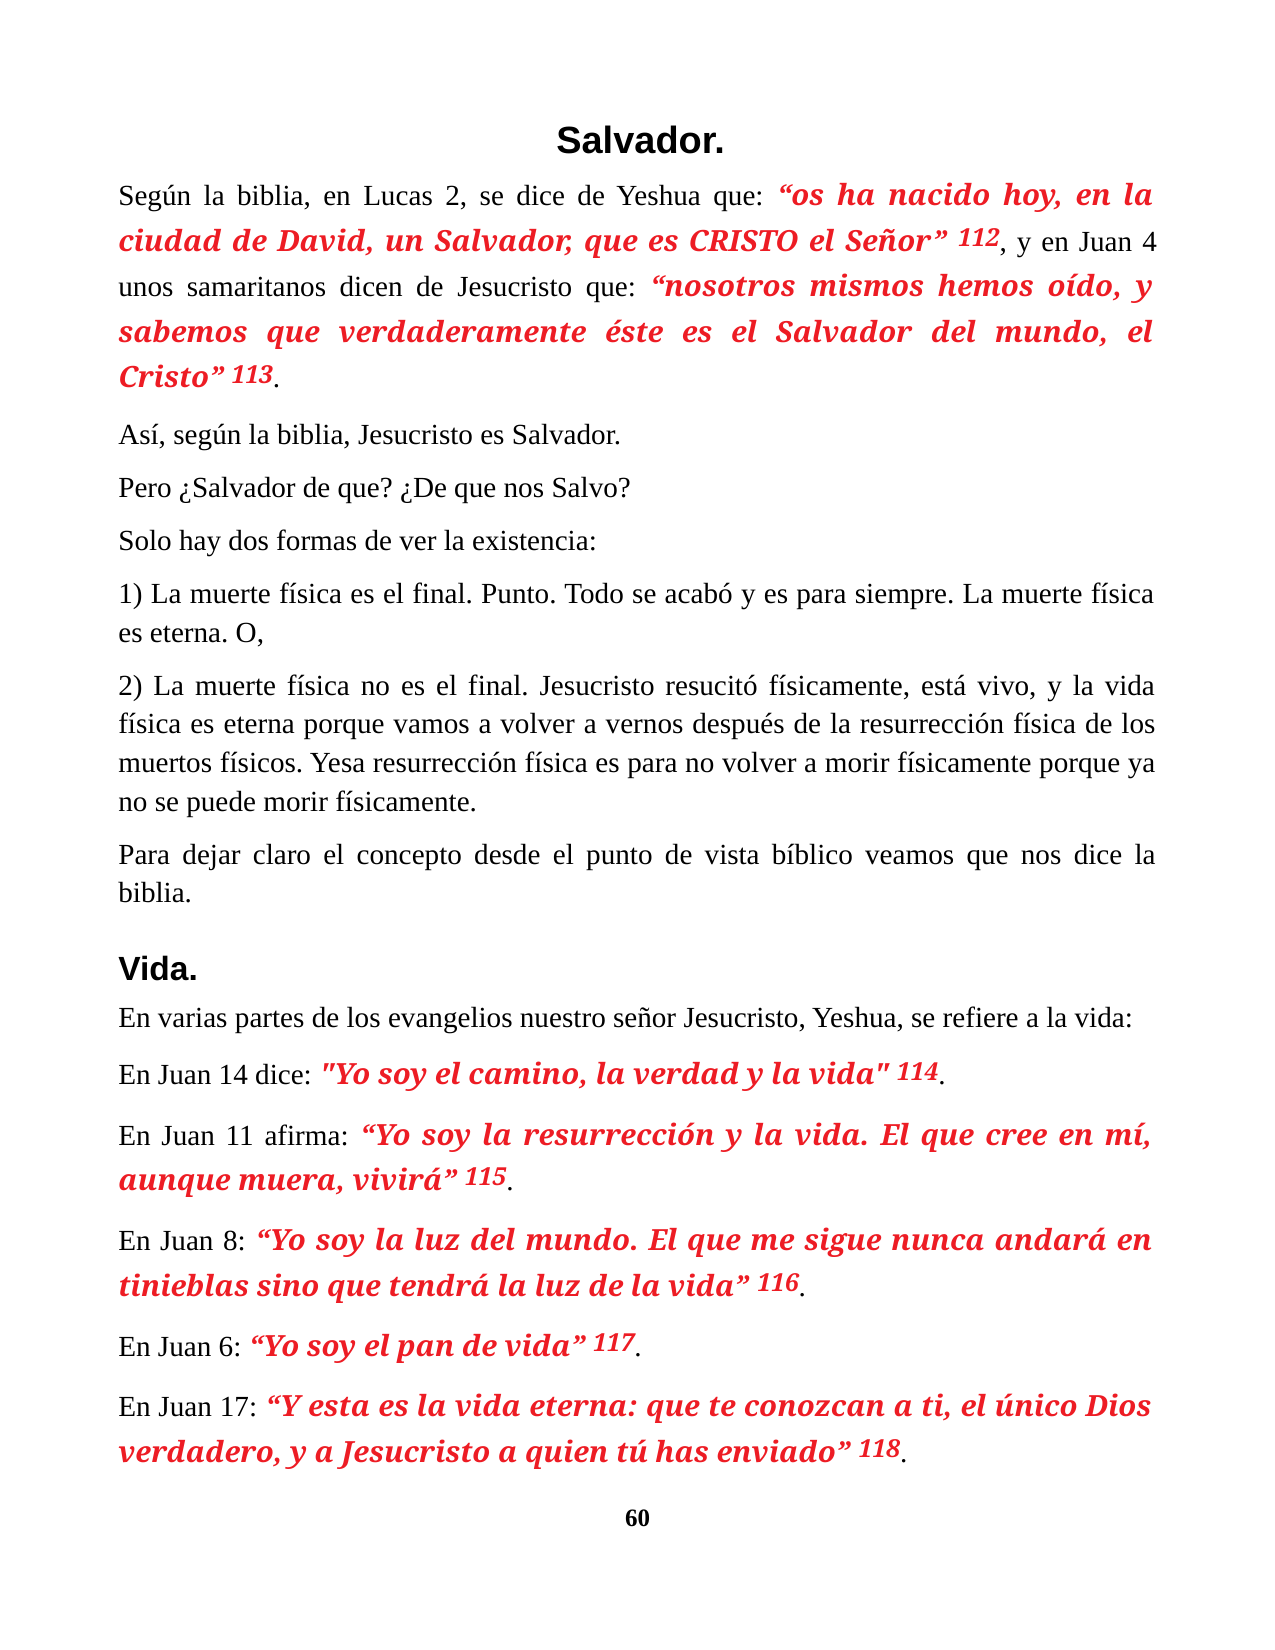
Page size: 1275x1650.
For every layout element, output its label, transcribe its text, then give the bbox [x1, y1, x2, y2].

text Así, según la biblia, Jesucristo es Salvador. [118, 417, 1157, 451]
text En Juan 11 afirma: “Yo soy la resurrección y la vida. El que cree en mí, aunque muera, vivirá” . [118, 1114, 1157, 1199]
subtitle Salvador. [124, 118, 1157, 162]
text 1) La muerte física es el final. Punto. Todo se acabó y es para siempre. La muerte física es eterna. O, [118, 576, 1157, 648]
text Para dejar claro el concepto desde el punto de vista bíblico veamos que nos dice la biblia. [118, 837, 1157, 909]
text En Juan 17: “Y esta es la vida eterna: que te conozcan a ti, el único Dios verdadero, y a Jesucristo a quien tú has enviado” . [118, 1386, 1157, 1471]
text Solo hay dos formas de ver la existencia: [118, 523, 1157, 557]
text 2) La muerte física no es el final. Jesucristo resucitó físicamente, está vivo, y la vida física es eterna porque vamos a volver a vernos después de la resurrección física de los muertos físicos. Yesa resurrección física es para no volver a morir físicamente porque ya no se puede morir físicamente. [118, 668, 1157, 817]
text En varias partes de los evangelios nuestro señor Jesucristo, Yeshua, se refiere a la vida: [118, 1000, 1157, 1034]
text Pero ¿Salvador de que? ¿De que nos Salvo? [118, 470, 1157, 504]
subtitle Vida. [118, 949, 1157, 988]
text En Juan 8: “Yo soy la luz del mundo. El que me sigue nunca andará en tinieblas sino que tendrá la luz de la vida” . [118, 1219, 1157, 1305]
text Según la biblia, en Lucas 2, se dice de Yeshua que: “os ha nacido hoy, en la ciudad de David, un Salvador, que es CRISTO el Señor” , y en Juan 4 unos samaritanos dicen de Jesucristo que: “nosotros mismos hemos oído, y sabemos que verdaderamente éste es el Salvador del mundo, el Cristo” . [118, 174, 1157, 396]
text En Juan 14 dice: "Yo soy el camino, la verdad y la vida" . [118, 1053, 1157, 1093]
text En Juan 6: “Yo soy el pan de vida” . [118, 1325, 1157, 1365]
